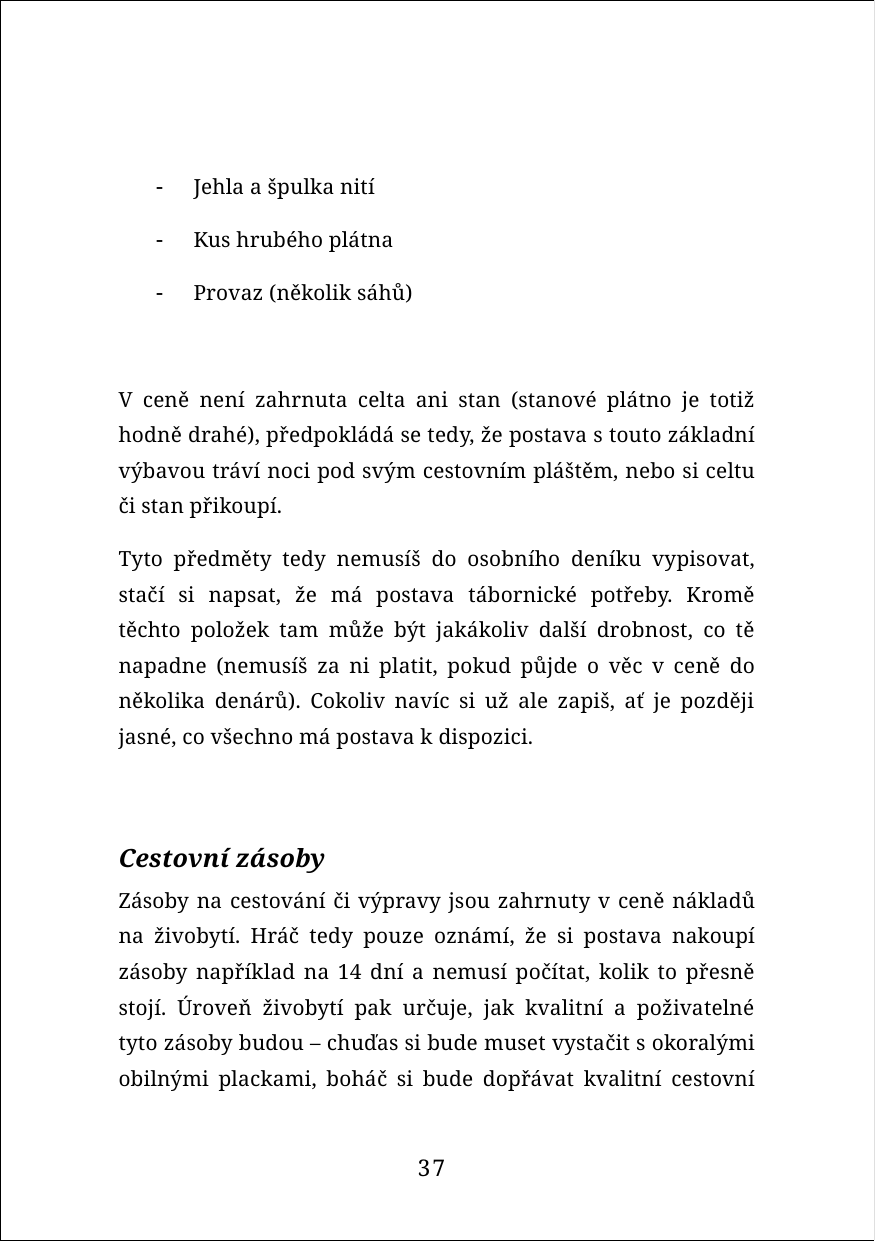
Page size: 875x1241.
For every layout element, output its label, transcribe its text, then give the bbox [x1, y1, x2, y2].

text Zásoby na cestování či výpravy jsou zahrnuty v ceně nákladů na živobytí. Hráč tedy pouze oznámí, že si postava nakoupí zásoby například na 14 dní a nemusí počítat, kolik to přesně stojí. Úroveň živobytí pak určuje, jak kvalitní a poživatelné tyto zásoby budou – chuďas si bude muset vystačit s okoralými obilnými plackami, boháč si bude dopřávat kvalitní cestovní [118, 886, 756, 1092]
text Tyto předměty tedy nemusíš do osobního deníku vypisovat, stačí si napsat, že má postava tábornické potřeby. Kromě těchto položek tam může být jakákoliv další drobnost, co tě napadne (nemusíš za ni platit, pokud půjde o věc v ceně do několika denárů). Cokoliv navíc si už ale zapiš, ať je později jasné, co všechno má postava k dispozici. [118, 544, 756, 751]
list Kus hrubého plátna [156, 225, 756, 253]
list Provaz (několik sáhů) [156, 278, 756, 307]
subtitle Cestovní zásoby [118, 840, 756, 874]
list Jehla a špulka nití [156, 172, 756, 200]
text V ceně není zahrnuta celta ani stan (stanové plátno je totiž hodně drahé), předpokládá se tedy, že postava s touto základní výbavou tráví noci pod svým cestovním pláštěm, nebo si celtu či stan přikoupí. [118, 385, 756, 520]
